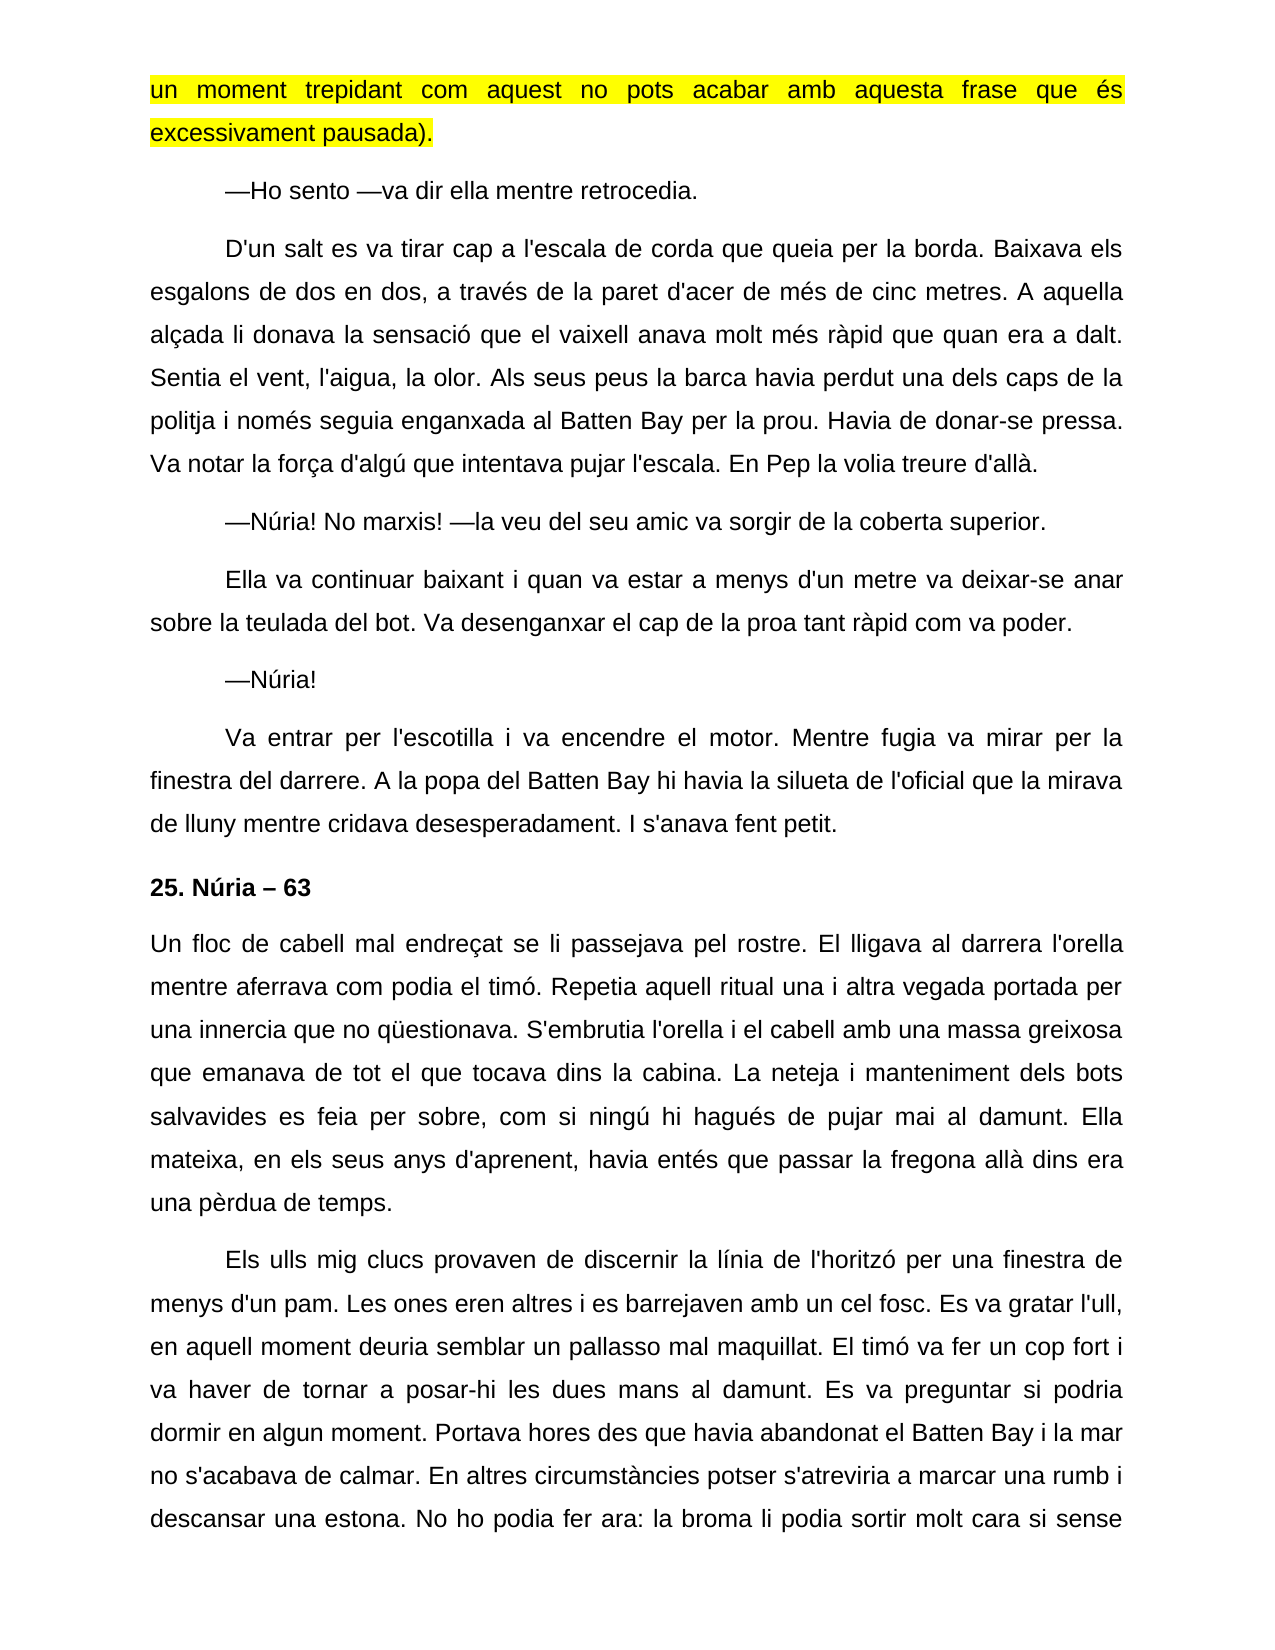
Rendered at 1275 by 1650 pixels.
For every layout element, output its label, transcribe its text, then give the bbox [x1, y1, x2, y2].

text D'un salt es va tirar cap a l'escala de corda que queia per la borda. Baixava els esgalons de dos en dos, a través de la paret d'acer de més de cinc metres. A aquella alçada li donava la sensació que el vaixell anava molt més ràpid que quan era a dalt. Sentia el vent, l'aigua, la olor. Als seus peus la barca havia perdut una dels caps de la politja i només seguia enganxada al Batten Bay per la prou. Havia de donar-se pressa. Va notar la força d'algú que intentava pujar l'escala. En Pep la volia treure d'allà. [150, 233, 1125, 478]
text un moment trepidant com aquest no pots acabar amb aquesta frase que és excessivament pausada). [150, 75, 1125, 147]
text —Núria! [150, 665, 1125, 694]
text Els ulls mig clucs provaven de discernir la línia de l'horitzó per una finestra de menys d'un pam. Les ones eren altres i es barrejaven amb un cel fosc. Es va gratar l'ull, en aquell moment deuria semblar un pallasso mal maquillat. El timó va fer un cop fort i va haver de tornar a posar-hi les dues mans al damunt. Es va preguntar si podria dormir en algun moment. Portava hores des que havia abandonat el Batten Bay i la mar no s'acabava de calmar. En altres circumstàncies potser s'atreviria a marcar una rumb i descansar una estona. No ho podia fer ara: la broma li podia sortir molt cara si sense [150, 1245, 1125, 1533]
text —Núria! No marxis! —la veu del seu amic va sorgir de la coberta superior. [150, 507, 1125, 536]
text Va entrar per l'escotilla i va encendre el motor. Mentre fugia va mirar per la finestra del darrere. A la popa del Batten Bay hi havia la silueta de l'oficial que la mirava de lluny mentre cridava desesperadament. I s'anava fent petit. [150, 723, 1125, 838]
text Ella va continuar baixant i quan va estar a menys d'un metre va deixar-se anar sobre la teulada del bot. Va desenganxar el cap de la proa tant ràpid com va poder. [150, 564, 1125, 636]
text 25. Núria – 63 [150, 873, 1125, 902]
text —Ho sento —va dir ella mentre retrocedia. [150, 176, 1125, 204]
text Un floc de cabell mal endreçat se li passejava pel rostre. El lligava al darrera l'orella mentre aferrava com podia el timó. Repetia aquell ritual una i altra vegada portada per una innercia que no qüestionava. S'embrutia l'orella i el cabell amb una massa greixosa que emanava de tot el que tocava dins la cabina. La neteja i manteniment dels bots salvavides es feia per sobre, com si ningú hi hagués de pujar mai al damunt. Ella mateixa, en els seus anys d'aprenent, havia entés que passar la fregona allà dins era una pèrdua de temps. [150, 929, 1125, 1216]
